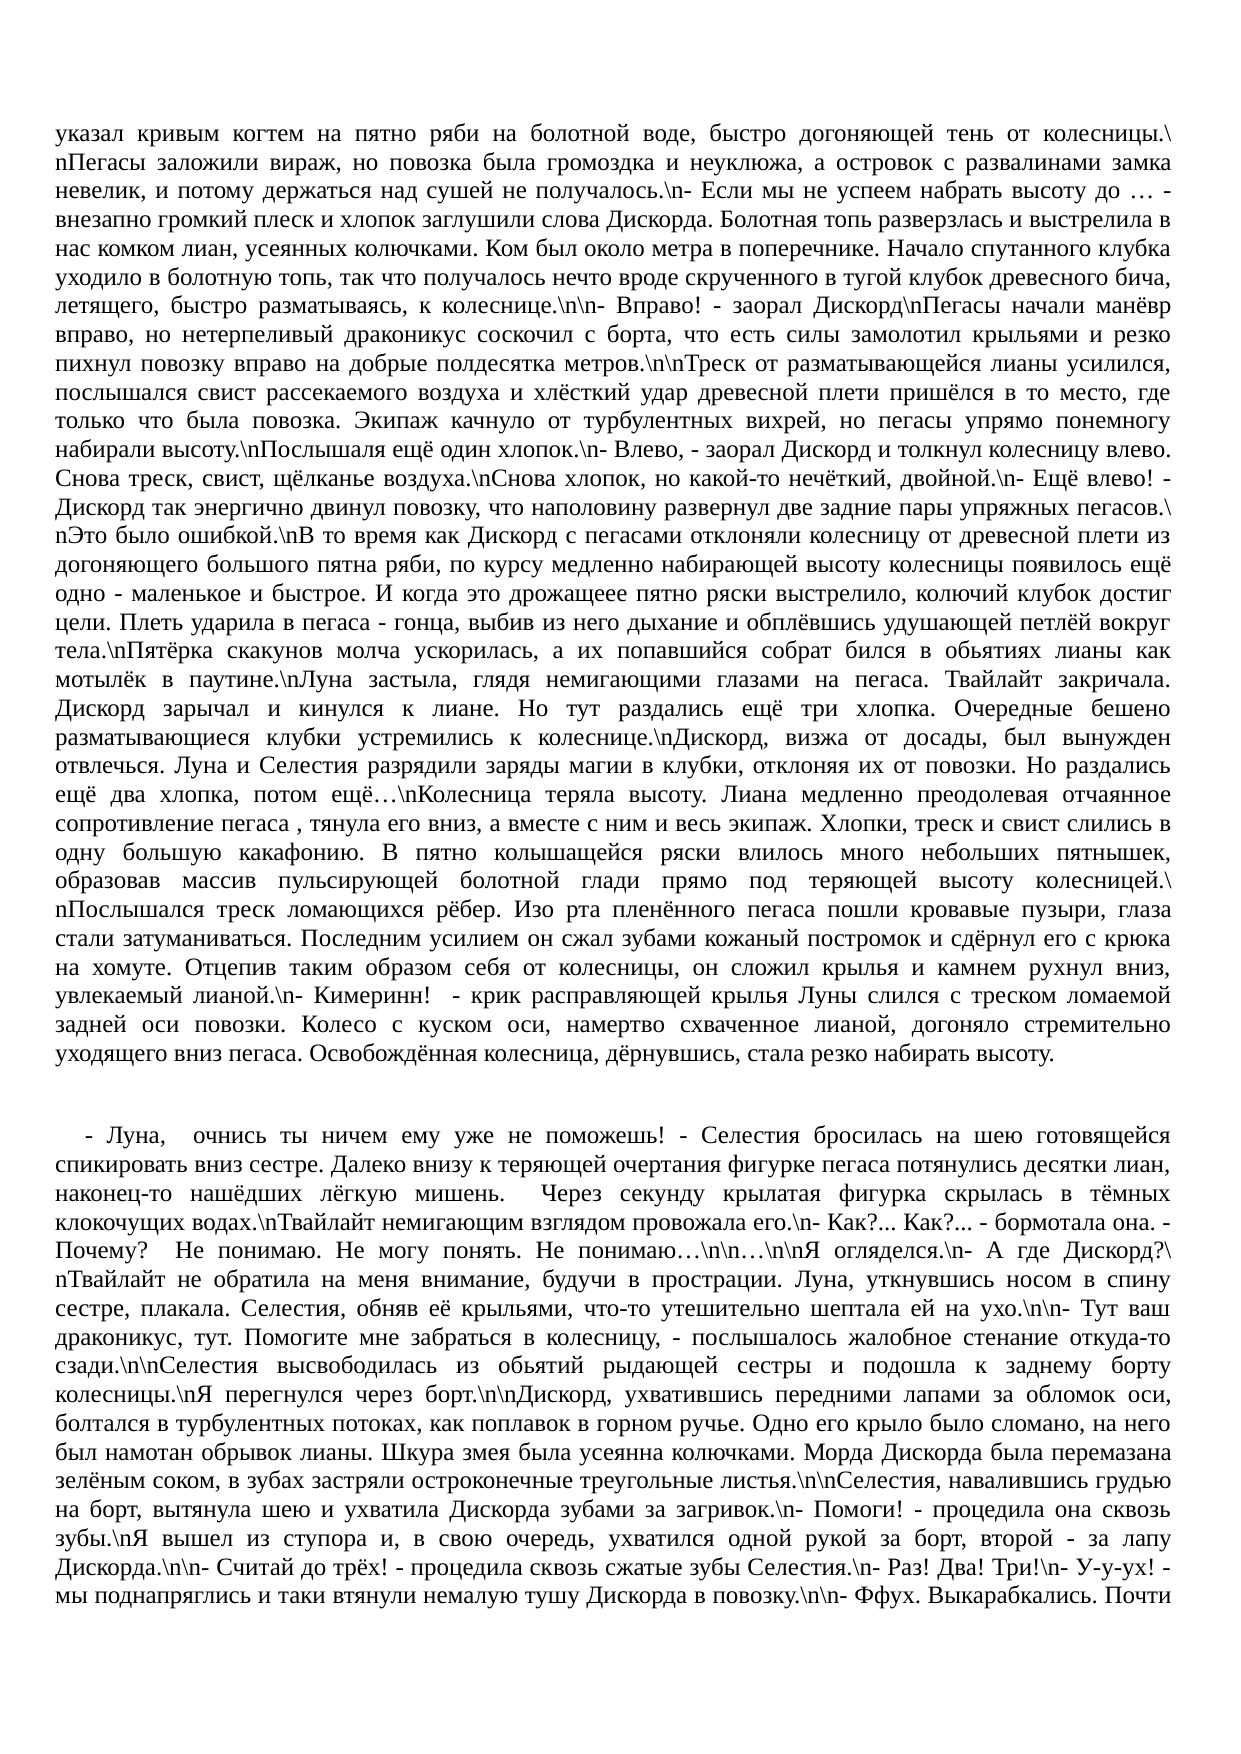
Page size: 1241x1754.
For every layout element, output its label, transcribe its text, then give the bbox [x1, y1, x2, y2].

text - Луна, очнись ты ничем ему уже не поможешь! - Селестия бросилась на шею готовящейся спикировать вниз сестре. Далеко внизу к теряющей очертания фигурке пегаса потянулись десятки лиан, наконец-то нашёдших лёгкую мишень. Через секунду крылатая фигурка скрылась в тёмных клокочущих водах.\nТвайлайт немигающим взглядом провожала его.\n- Как?... Как?... - бормотала она. - Почему? Не понимаю. Не могу понять. Не понимаю…\n\n…\n\nЯ огляделся.\n- А где Дискорд?\nТвайлайт не обратила на меня внимание, будучи в прострации. Луна, уткнувшись носом в спину сестре, плакала. Селестия, обняв её крыльями, что-то утешительно шептала ей на ухо.\n\n- Тут ваш драконикус, тут. Помогите мне забраться в колесницу, - послышалось жалобное стенание откуда-то сзади.\n\nСелестия высвободилась из обьятий рыдающей сестры и подошла к заднему борту колесницы.\nЯ перегнулся через борт.\n\nДискорд, ухватившись передними лапами за обломок оси, болтался в турбулентных потоках, как поплавок в горном ручье. Одно его крыло было сломано, на него был намотан обрывок лианы. Шкура змея была усеянна колючками. Морда Дискорда была перемазана зелёным соком, в зубах застряли остроконечные треугольные листья.\n\nСелестия, навалившись грудью на борт, вытянула шею и ухватила Дискорда зубами за загривок.\n- Помоги! - процедила она сквозь зубы.\nЯ вышел из ступора и, в свою очередь, ухватился одной рукой за борт, второй - за лапу Дискорда.\n\n- Считай до трёх! - процедила сквозь сжатые зубы Селестия.\n- Раз! Два! Три!\n- У-у-ух! - мы поднапряглись и таки втянули немалую тушу Дискорда в повозку.\n\n- Ффух. Выкарабкались. Почти [55, 1121, 1172, 1609]
text указал кривым когтем на пятно ряби на болотной воде, быстро догоняющей тень от колесницы.\nПегасы заложили вираж, но повозка была громоздка и неуклюжа, а островок с развалинами замка невелик, и потому держаться над сушей не получалось.\n- Если мы не успеем набрать высоту до … - внезапно громкий плеск и хлопок заглушили слова Дискорда. Болотная топь разверзлась и выстрелила в нас комком лиан, усеянных колючками. Ком был около метра в поперечнике. Начало спутанного клубка уходило в болотную топь, так что получалось нечто вроде скрученного в тугой клубок древесного бича, летящего, быстро разматываясь, к колеснице.\n\n- Вправо! - заорал Дискорд\nПегасы начали манёвр вправо, но нетерпеливый драконикус соскочил с борта, что есть силы замолотил крыльями и резко пихнул повозку вправо на добрые полдесятка метров.\n\nТреск от разматывающейся лианы усилился, послышался свист рассекаемого воздуха и хлёсткий удар древесной плети пришёлся в то место, где только что была повозка. Экипаж качнуло от турбулентных вихрей, но пегасы упрямо понемногу набирали высоту.\nПослышаля ещё один хлопок.\n- Влево, - заорал Дискорд и толкнул колесницу влево. Снова треск, свист, щёлканье воздуха.\nСнова хлопок, но какой-то нечёткий, двойной.\n- Ещё влево! - Дискорд так энергично двинул повозку, что наполовину развернул две задние пары упряжных пегасов.\nЭто было ошибкой.\nВ то время как Дискорд с пегасами отклоняли колесницу от древесной плети из догоняющего большого пятна ряби, по курсу медленно набирающей высоту колесницы появилось ещё одно - маленькое и быстрое. И когда это дрожащеее пятно ряски выстрелило, колючий клубок достиг цели. Плеть ударила в пегаса - гонца, выбив из него дыхание и обплёвшись удушающей петлёй вокруг тела.\nПятёрка скакунов молча ускорилась, а их попавшийся собрат бился в обьятиях лианы как мотылёк в паутине.\nЛуна застыла, глядя немигающими глазами на пегаса. Твайлайт закричала. Дискорд зарычал и кинулся к лиане. Но тут раздались ещё три хлопка. Очередные бешено разматывающиеся клубки устремились к колеснице.\nДискорд, визжа от досады, был вынужден отвлечься. Луна и Селестия разрядили заряды магии в клубки, отклоняя их от повозки. Но раздались ещё два хлопка, потом ещё…\nКолесница теряла высоту. Лиана медленно преодолевая отчаянное сопротивление пегаса , тянула его вниз, а вместе с ним и весь экипаж. Хлопки, треск и свист слились в одну большую какафонию. В пятно колышащейся ряски влилось много небольших пятнышек, образовав массив пульсирующей болотной глади прямо под теряющей высоту колесницей.\nПослышался треск ломающихся рёбер. Изо рта пленённого пегаса пошли кровавые пузыри, глаза стали затуманиваться. Последним усилием он сжал зубами кожаный постромок и сдёрнул его с крюка на хомуте. Отцепив таким образом себя от колесницы, он сложил крылья и камнем рухнул вниз, увлекаемый лианой.\n- Кимеринн! - крик расправляющей крылья Луны слился с треском ломаемой задней оси повозки. Колесо с куском оси, намертво схваченное лианой, догоняло стремительно уходящего вниз пегаса. Освобождённая колесница, дёрнувшись, стала резко набирать высоту. [55, 118, 1172, 1067]
